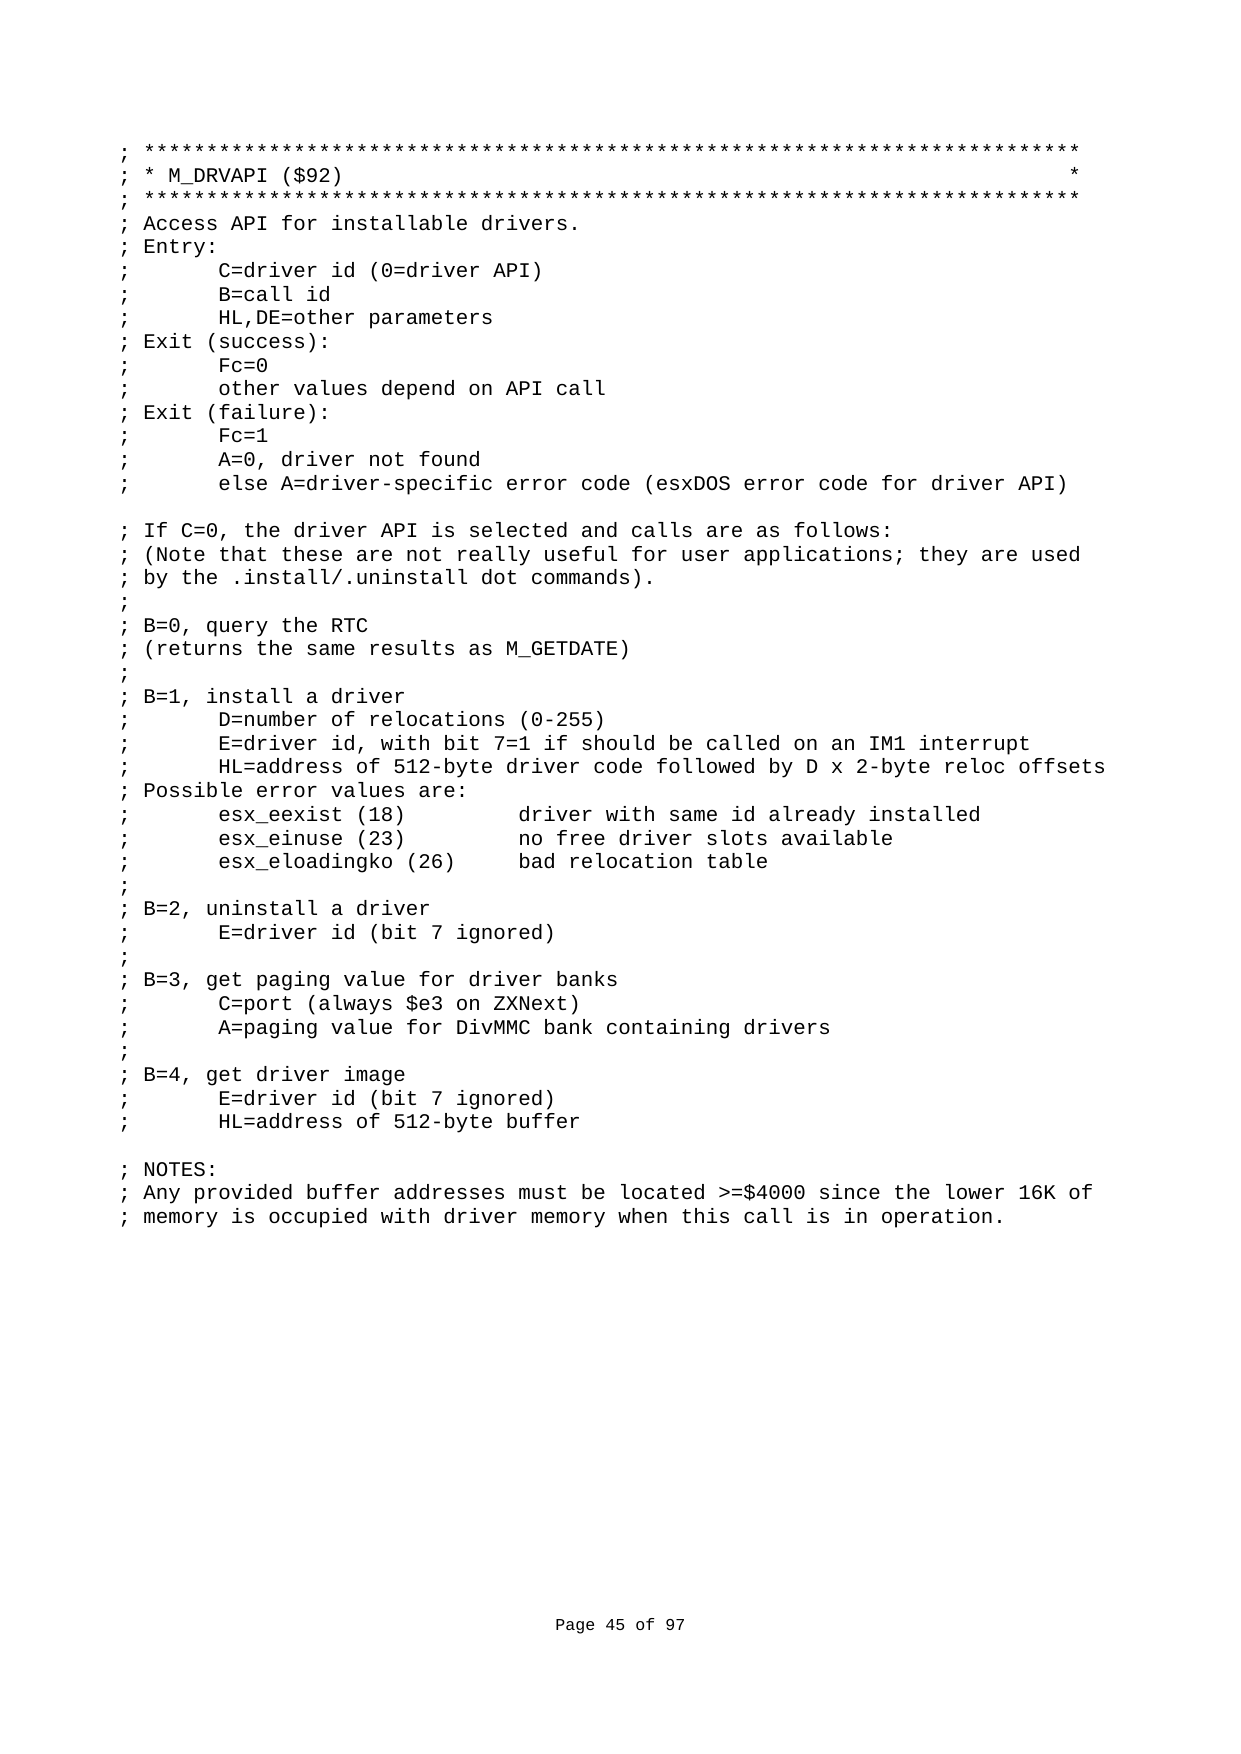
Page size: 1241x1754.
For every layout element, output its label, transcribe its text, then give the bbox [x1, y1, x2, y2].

text ; * M_DRVAPI ($92) * [118, 165, 1122, 189]
text ; E=driver id, with bit 7=1 if should be called on an IM1 interrupt [118, 733, 1122, 757]
text ; B=3, get paging value for driver banks [118, 969, 1122, 993]
text ; esx_eexist (18) driver with same id already installed [118, 804, 1122, 827]
text ; esx_eloadingko (26) bad relocation table [118, 851, 1122, 875]
text ; Any provided buffer addresses must be located >=$4000 since the lower 16K of [118, 1182, 1122, 1206]
text ; Access API for installable drivers. [118, 213, 1122, 236]
text ; HL,DE=other parameters [118, 307, 1122, 331]
text ; A=paging value for DivMMC bank containing drivers [118, 1017, 1122, 1040]
text ; esx_einuse (23) no free driver slots available [118, 827, 1122, 851]
text ; (Note that these are not really useful for user applications; they are used [118, 544, 1122, 567]
text ; [118, 946, 1122, 969]
text ; Possible error values are: [118, 780, 1122, 804]
text ; C=port (always $e3 on ZXNext) [118, 993, 1122, 1017]
text ; If C=0, the driver API is selected and calls are as follows: [118, 520, 1122, 544]
text ; NOTES: [118, 1158, 1122, 1182]
text ; else A=driver-specific error code (esxDOS error code for driver API) [118, 473, 1122, 496]
text ; HL=address of 512-byte driver code followed by D x 2-byte reloc offsets [118, 757, 1122, 780]
text ; Entry: [118, 236, 1122, 260]
text ; B=1, install a driver [118, 686, 1122, 709]
text ; B=0, query the RTC [118, 615, 1122, 638]
text ; (returns the same results as M_GETDATE) [118, 638, 1122, 662]
text ; *************************************************************************** [118, 142, 1122, 165]
text ; Fc=1 [118, 426, 1122, 449]
text ; [118, 875, 1122, 898]
text ; [118, 591, 1122, 615]
text ; E=driver id (bit 7 ignored) [118, 922, 1122, 946]
text ; C=driver id (0=driver API) [118, 260, 1122, 284]
text ; Exit (success): [118, 331, 1122, 354]
text ; D=number of relocations (0-255) [118, 709, 1122, 733]
text ; memory is occupied with driver memory when this call is in operation. [118, 1206, 1122, 1229]
text ; B=2, uninstall a driver [118, 898, 1122, 922]
text ; A=0, driver not found [118, 449, 1122, 473]
text ; HL=address of 512-byte buffer [118, 1111, 1122, 1135]
text ; [118, 1040, 1122, 1064]
text ; other values depend on API call [118, 378, 1122, 402]
text ; *************************************************************************** [118, 189, 1122, 213]
text ; B=call id [118, 284, 1122, 307]
text ; Exit (failure): [118, 402, 1122, 426]
text ; Fc=0 [118, 354, 1122, 378]
text ; by the .install/.uninstall dot commands). [118, 567, 1122, 591]
text ; B=4, get driver image [118, 1064, 1122, 1088]
text ; E=driver id (bit 7 ignored) [118, 1088, 1122, 1111]
text ; [118, 662, 1122, 686]
